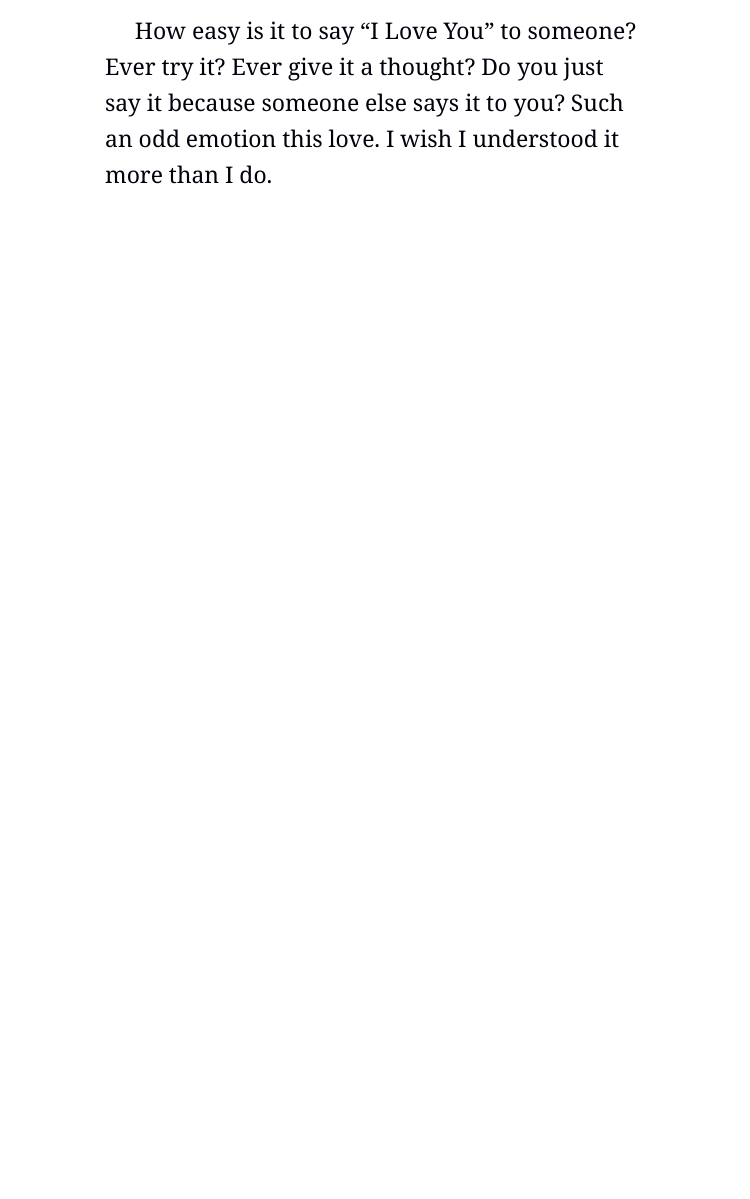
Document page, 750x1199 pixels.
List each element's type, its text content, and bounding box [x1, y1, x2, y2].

text How easy is it to say “I Love You” to someone? Ever try it? Ever give it a thought? Do you just say it because someone else says it to you? Such an odd emotion this love. I wish I understood it more than I do. [105, 15, 645, 190]
